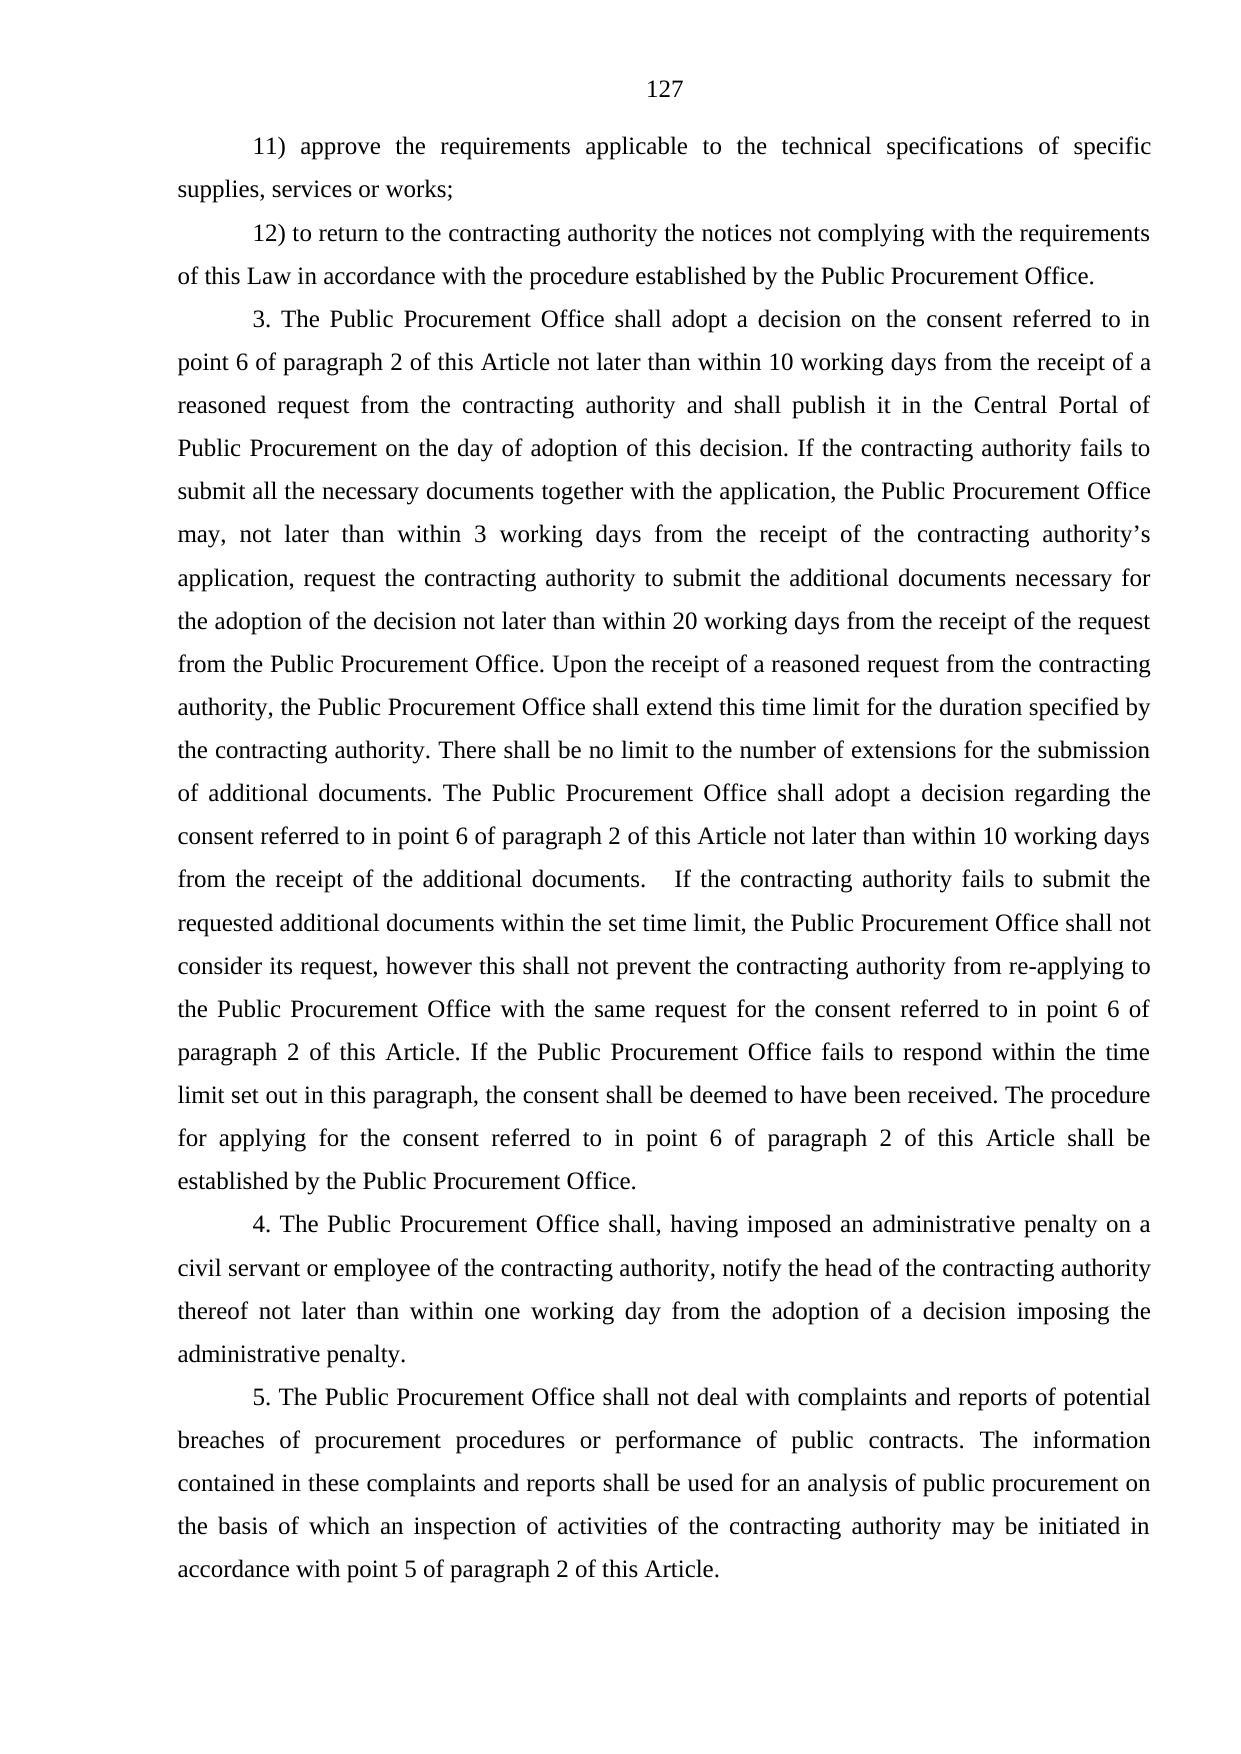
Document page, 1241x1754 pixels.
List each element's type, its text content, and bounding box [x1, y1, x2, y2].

text 4. The Public Procurement Office shall, having imposed an administrative penalty on a civil servant or employee of the contracting authority, notify the head of the contracting authority thereof not later than within one working day from the adoption of a decision imposing the administrative penalty. [177, 1209, 1152, 1368]
text 12) to return to the contracting authority the notices not complying with the requirements of this Law in accordance with the procedure established by the Public Procurement Office. [177, 218, 1152, 289]
text 3. The Public Procurement Office shall adopt a decision on the consent referred to in point 6 of paragraph 2 of this Article not later than within 10 working days from the receipt of a reasoned request from the contracting authority and shall publish it in the Central Portal of Public Procurement on the day of adoption of this decision. If the contracting authority fails to submit all the necessary documents together with the application, the Public Procurement Office may, not later than within 3 working days from the receipt of the contracting authority’s application, request the contracting authority to submit the additional documents necessary for the adoption of the decision not later than within 20 working days from the receipt of the request from the Public Procurement Office. Upon the receipt of a reasoned request from the contracting authority, the Public Procurement Office shall extend this time limit for the duration specified by the contracting authority. There shall be no limit to the number of extensions for the submission of additional documents. The Public Procurement Office shall adopt a decision regarding the consent referred to in point 6 of paragraph 2 of this Article not later than within 10 working days from the receipt of the additional documents. If the contracting authority fails to submit the requested additional documents within the set time limit, the Public Procurement Office shall not consider its request, however this shall not prevent the contracting authority from re-applying to the Public Procurement Office with the same request for the consent referred to in point 6 of paragraph 2 of this Article. If the Public Procurement Office fails to respond within the time limit set out in this paragraph, the consent shall be deemed to have been received. The procedure for applying for the consent referred to in point 6 of paragraph 2 of this Article shall be established by the Public Procurement Office. [177, 304, 1152, 1195]
text 11) approve the requirements applicable to the technical specifications of specific supplies, services or works; [177, 131, 1152, 203]
text 5. The Public Procurement Office shall not deal with complaints and reports of potential breaches of procurement procedures or performance of public contracts. The information contained in these complaints and reports shall be used for an analysis of public procurement on the basis of which an inspection of activities of the contracting authority may be initiated in accordance with point 5 of paragraph 2 of this Article. [177, 1382, 1152, 1583]
